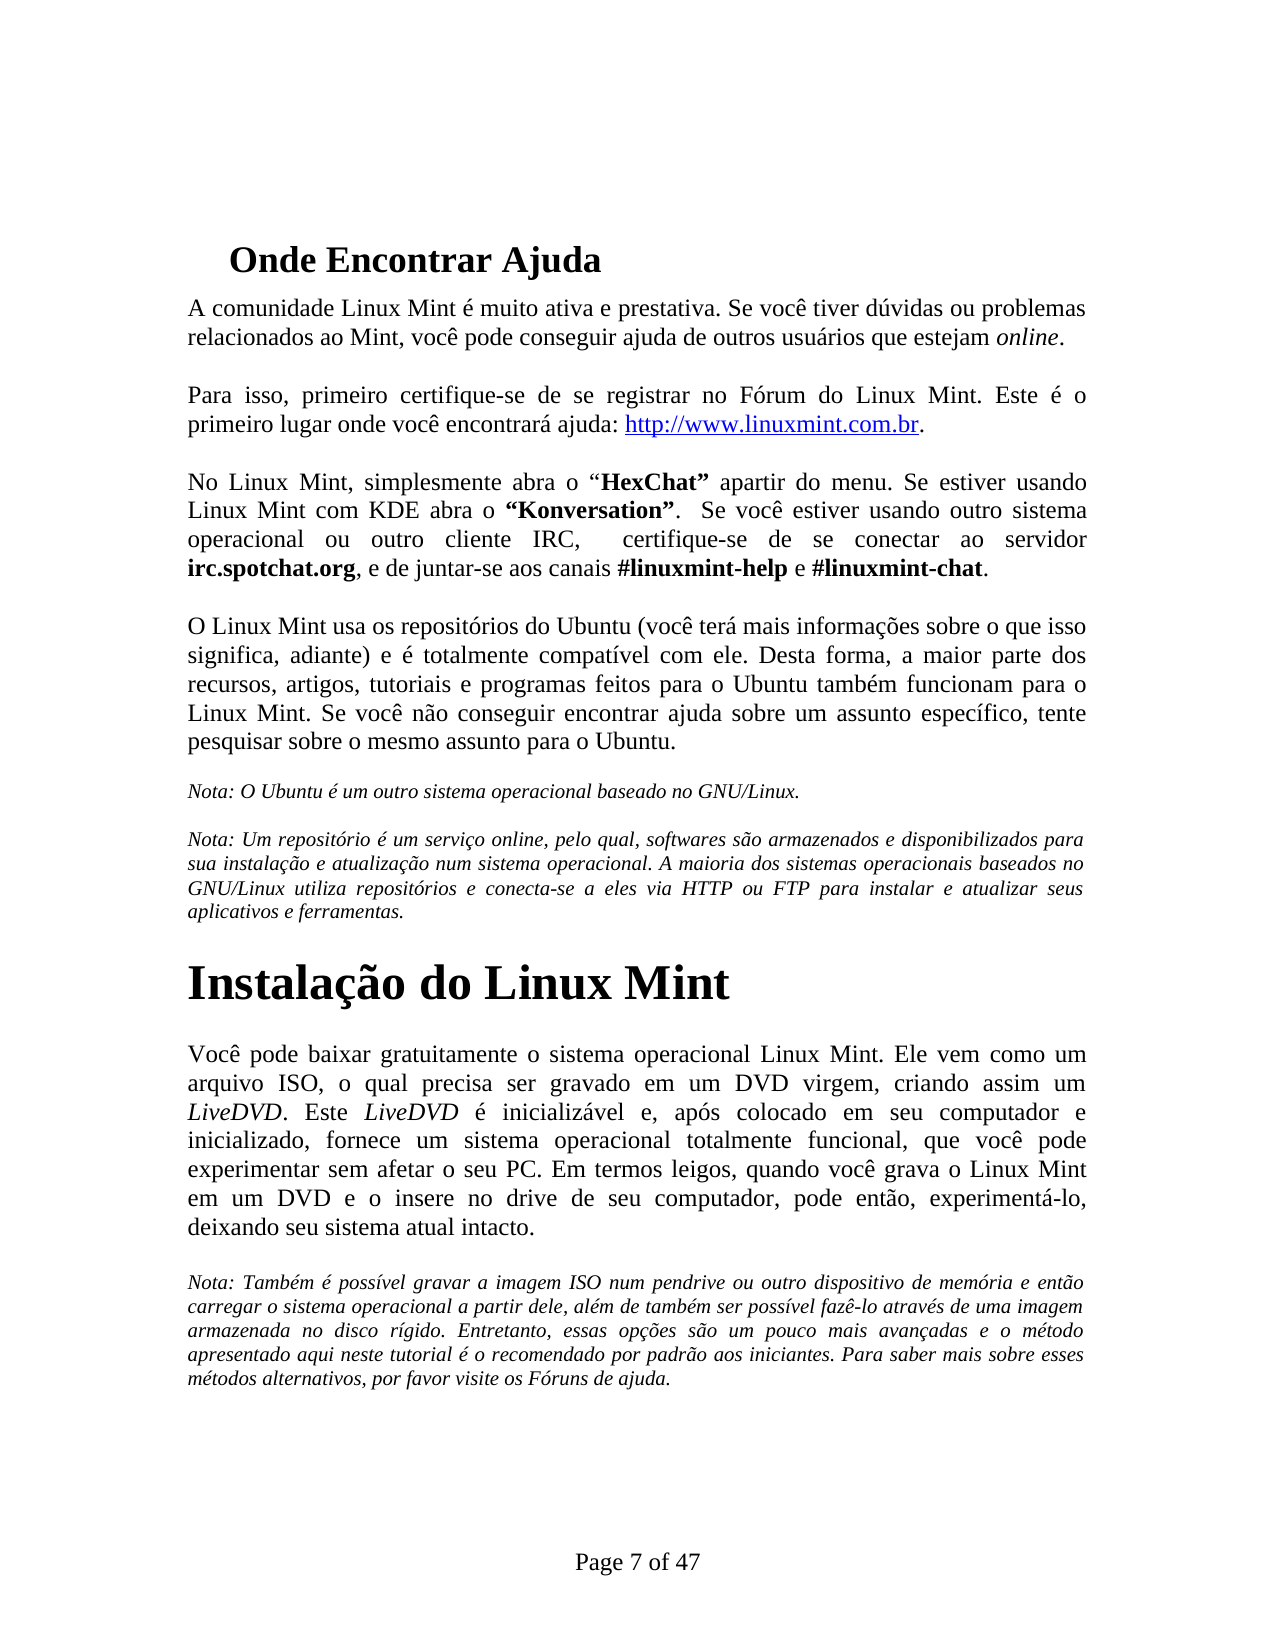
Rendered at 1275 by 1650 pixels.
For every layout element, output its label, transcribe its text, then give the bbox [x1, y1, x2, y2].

text Você pode baixar gratuitamente o sistema operacional Linux Mint. Ele vem como um arquivo ISO, o qual precisa ser gravado em um DVD virgem, criando assim um LiveDVD. Este LiveDVD é inicializável e, após colocado em seu computador e inicializado, fornece um sistema operacional totalmente funcional, que você pode experimentar sem afetar o seu PC. Em termos leigos, quando você grava o Linux Mint em um DVD e o insere no drive de seu computador, pode então, experimentá-lo, deixando seu sistema atual intacto. [187, 1039, 1087, 1241]
text Para isso, primeiro certifique-se de se registrar no Fórum do Linux Mint. Este é o primeiro lugar onde você encontrará ajuda: http://www.linuxmint.com.br. [187, 380, 1087, 437]
text Nota: Um repositório é um serviço online, pelo qual, softwares são armazenados e disponibilizados para sua instalação e atualização num sistema operacional. A maioria dos sistemas operacionais baseados no GNU/Linux utiliza repositórios e conecta-se a eles via HTTP ou FTP para instalar e atualizar seus aplicativos e ferramentas. [187, 827, 1087, 923]
text O Linux Mint usa os repositórios do Ubuntu (você terá mais informações sobre o que isso significa, adiante) e é totalmente compatível com ele. Desta forma, a maior parte dos recursos, artigos, tutoriais e programas feitos para o Ubuntu também funcionam para o Linux Mint. Se você não conseguir encontrar ajuda sobre um assunto específico, tente pesquisar sobre o mesmo assunto para o Ubuntu. [187, 611, 1087, 755]
text No Linux Mint, simplesmente abra o “HexChat” apartir do menu. Se estiver usando Linux Mint com KDE abra o “Konversation”. Se você estiver usando outro sistema operacional ou outro cliente IRC, certifique-se de se conectar ao servidor irc.spotchat.org, e de juntar-se aos canais #linuxmint-help e #linuxmint-chat. [187, 467, 1087, 582]
text Nota: O Ubuntu é um outro sistema operacional baseado no GNU/Linux. [187, 779, 1087, 803]
subtitle Instalação do Linux Mint [187, 953, 1087, 1010]
text Nota: Também é possível gravar a imagem ISO num pendrive ou outro dispositivo de memória e então carregar o sistema operacional a partir dele, além de também ser possível fazê-lo através de uma imagem armazenada no disco rígido. Entretanto, essas opções são um pouco mais avançadas e o método apresentado aqui neste tutorial é o recomendado por padrão aos iniciantes. Para saber mais sobre esses métodos alternativos, por favor visite os Fóruns de ajuda. [187, 1270, 1087, 1390]
subtitle Onde Encontrar Ajuda [187, 237, 1087, 281]
text A comunidade Linux Mint é muito ativa e prestativa. Se você tiver dúvidas ou problemas relacionados ao Mint, você pode conseguir ajuda de outros usuários que estejam online. [187, 293, 1087, 350]
